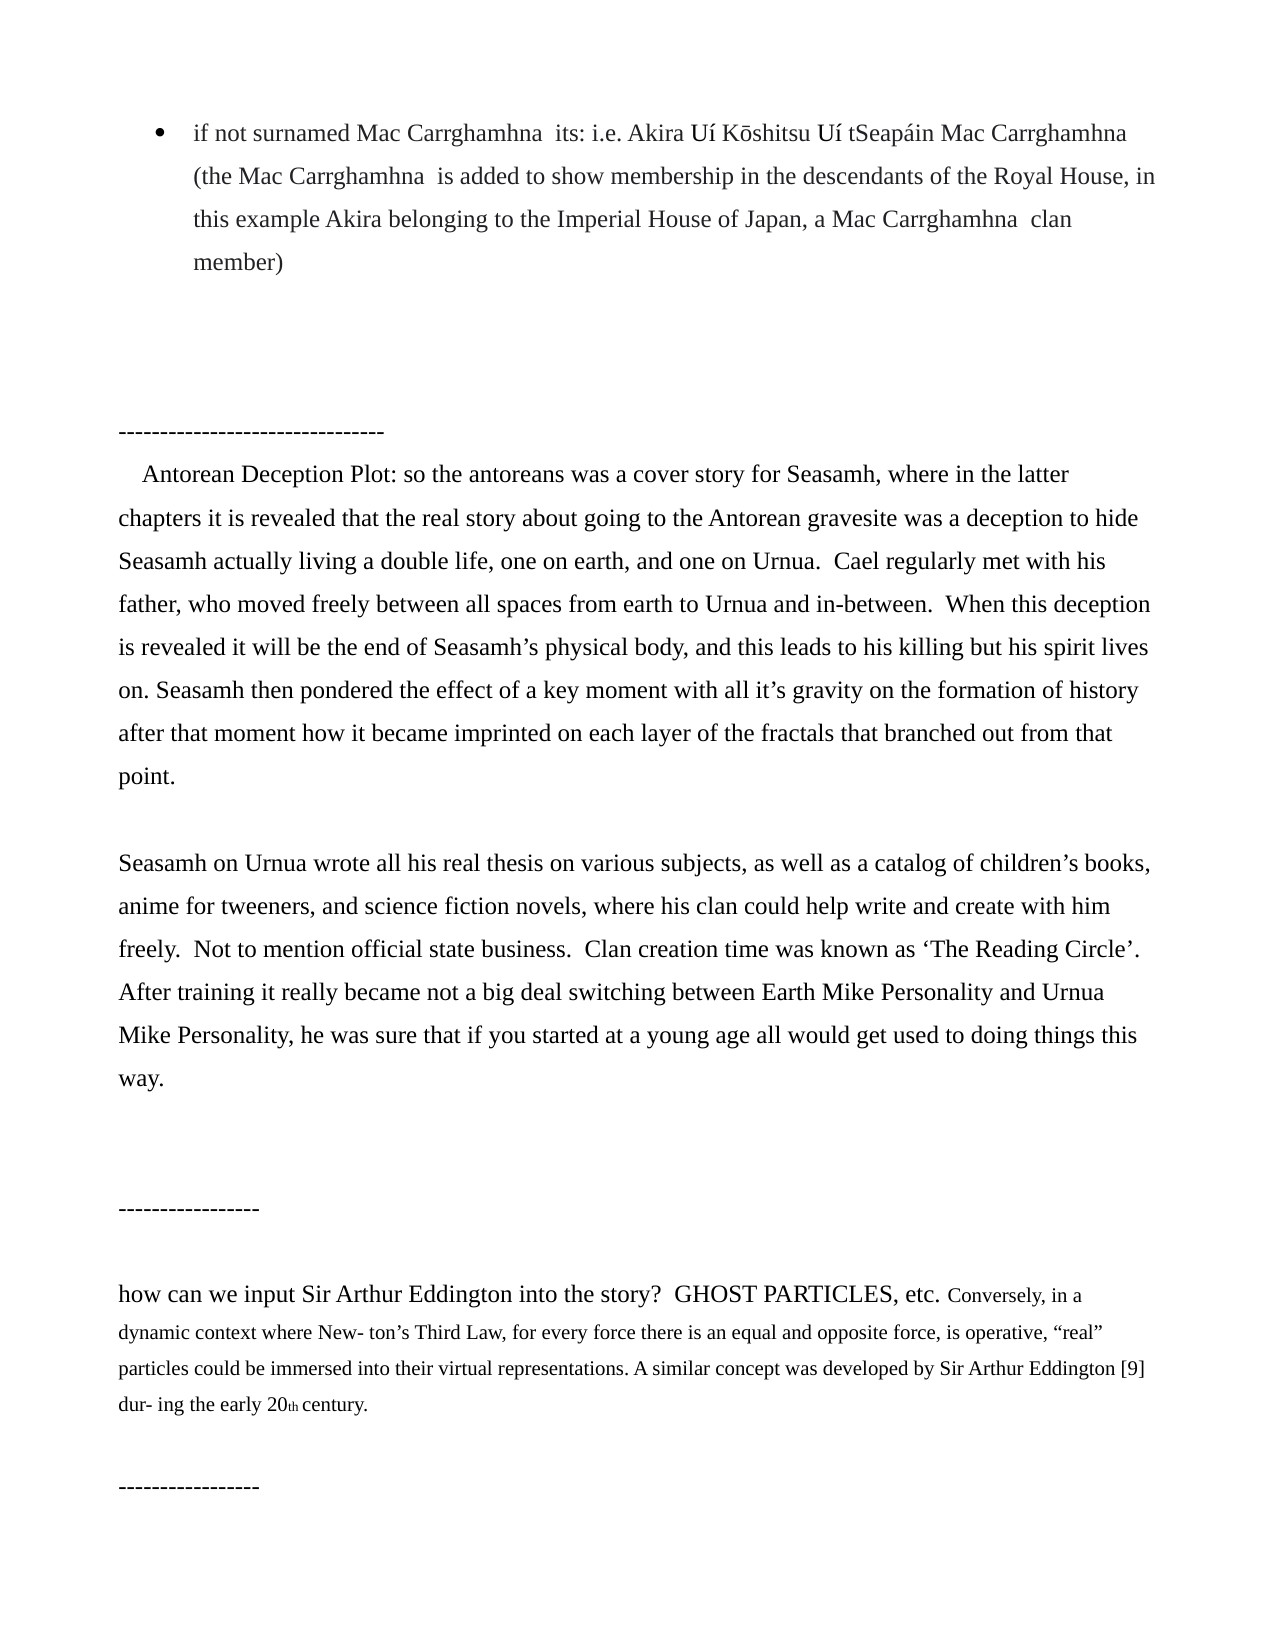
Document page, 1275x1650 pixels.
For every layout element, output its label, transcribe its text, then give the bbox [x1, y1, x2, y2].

text Antorean Deception Plot: so the antoreans was a cover story for Seasamh, where in the latter chapters it is revealed that the real story about going to the Antorean gravesite was a deception to hide Seasamh actually living a double life, one on earth, and one on Urnua. Cael regularly met with his father, who moved freely between all spaces from earth to Urnua and in-between. When this deception is revealed it will be the end of Seasamh’s physical body, and this leads to his killing but his spirit lives on. Seasamh then pondered the effect of a key moment with all it’s gravity on the formation of history after that moment how it became imprinted on each layer of the fractals that branched out from that point. [118, 459, 1157, 790]
list if not surnamed Mac Carrghamhna its: i.e. Akira Uí Kōshitsu Uí tSeapáin Mac Carrghamhna (the Mac Carrghamhna is added to show membership in the descendants of the Royal House, in this example Akira belonging to the Imperial House of Japan, a Mac Carrghamhna clan member) [156, 118, 1157, 276]
text ----------------- [118, 1193, 1157, 1221]
text After training it really became not a big deal switching between Earth Mike Personality and Urnua Mike Personality, he was sure that if you started at a young age all would get used to doing things this way. [118, 977, 1157, 1092]
text Seasamh on Urnua wrote all his real thesis on various subjects, as well as a catalog of children’s books, anime for tweeners, and science fiction novels, where his clan could help write and create with him freely. Not to mention official state business. Clan creation time was known as ‘The Reading Circle’. [118, 848, 1157, 963]
text ----------------- [118, 1471, 1157, 1500]
text -------------------------------- [118, 416, 1157, 445]
text how can we input Sir Arthur Eddington into the story? GHOST PARTICLES, etc. Conversely, in a dynamic context where New- ton’s Third Law, for every force there is an equal and opposite force, is operative, “real” particles could be immersed into their virtual representations. A similar concept was developed by Sir Arthur Eddington [9] dur- ing the early 20th century. [118, 1279, 1157, 1416]
